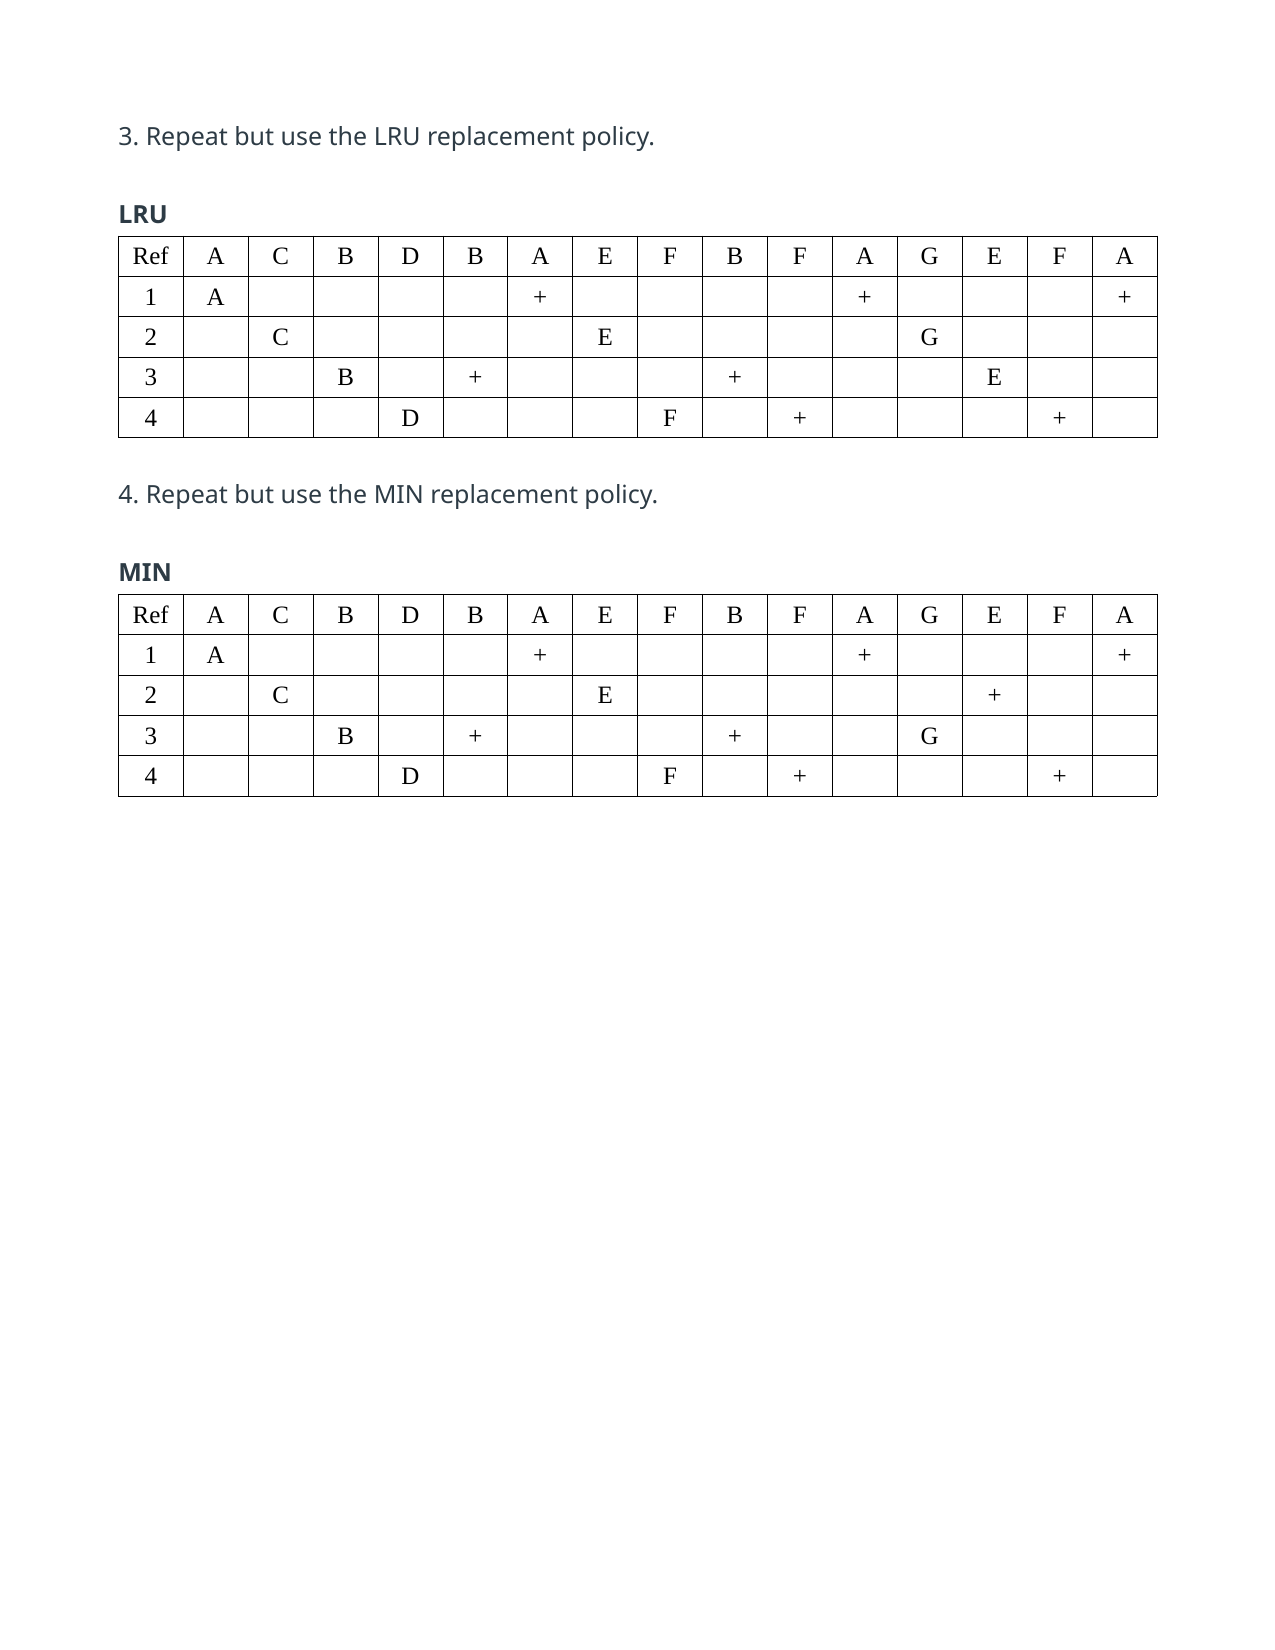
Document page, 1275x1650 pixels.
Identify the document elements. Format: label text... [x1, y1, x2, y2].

table_header B [703, 237, 767, 276]
table_header F [638, 595, 702, 634]
table_header B [444, 237, 507, 276]
table_cell + [833, 635, 897, 674]
table_cell + [1028, 398, 1092, 437]
table_cell + [508, 635, 572, 674]
table_cell [1028, 277, 1092, 316]
table_cell 3 [119, 358, 183, 397]
table_cell [184, 398, 248, 437]
table_cell 1 [119, 277, 183, 316]
table_header Ref [119, 595, 183, 634]
table_header B [314, 595, 378, 634]
table_header F [768, 237, 832, 276]
table_cell D [379, 398, 443, 437]
table_cell [703, 756, 767, 796]
table_header D [379, 237, 443, 276]
table_cell [963, 635, 1027, 674]
table_header A [184, 595, 248, 634]
table_cell [184, 676, 248, 715]
table_header F [1028, 237, 1092, 276]
table_cell [573, 277, 637, 316]
table_cell [379, 716, 443, 755]
table_cell [1093, 317, 1157, 357]
table_cell [963, 317, 1027, 357]
table_cell + [833, 277, 897, 316]
table_cell [444, 635, 507, 674]
table_cell C [249, 317, 313, 357]
table_cell [314, 398, 378, 437]
text MIN [118, 555, 1157, 589]
table_cell [508, 716, 572, 755]
table_cell [1093, 676, 1157, 715]
table_cell [508, 676, 572, 715]
table_header C [249, 237, 313, 276]
table_cell [249, 716, 313, 755]
table_cell [963, 277, 1027, 316]
table_cell A [184, 635, 248, 674]
table_cell [184, 358, 248, 397]
table_header A [184, 237, 248, 276]
table_cell 2 [119, 676, 183, 715]
table_cell [768, 358, 832, 397]
table_cell [703, 635, 767, 674]
table_cell [184, 317, 248, 357]
table_cell [1093, 756, 1157, 796]
table_cell [1028, 676, 1092, 715]
table_cell [249, 635, 313, 674]
table_header G [898, 237, 962, 276]
table_header A [1093, 237, 1157, 276]
table_header A [508, 595, 572, 634]
table_cell [703, 676, 767, 715]
table_cell + [703, 716, 767, 755]
table_cell [1028, 716, 1092, 755]
table_cell [1028, 358, 1092, 397]
table_header E [573, 595, 637, 634]
table_cell 3 [119, 716, 183, 755]
table_header A [508, 237, 572, 276]
table_cell + [1028, 756, 1092, 796]
table_cell [638, 676, 702, 715]
table_cell [768, 676, 832, 715]
table_cell [898, 676, 962, 715]
table_cell [444, 756, 507, 796]
table_header E [573, 237, 637, 276]
table_cell [379, 317, 443, 357]
table_cell [379, 277, 443, 316]
table_header A [833, 595, 897, 634]
table_cell B [314, 358, 378, 397]
table_cell [703, 317, 767, 357]
table_cell [963, 756, 1027, 796]
table_cell [1093, 358, 1157, 397]
table_cell [963, 398, 1027, 437]
table_cell [573, 358, 637, 397]
table_cell [249, 277, 313, 316]
table_cell [379, 358, 443, 397]
table_cell [833, 716, 897, 755]
table_cell [184, 756, 248, 796]
table_cell 4 [119, 756, 183, 796]
table_cell [444, 676, 507, 715]
table_cell [1093, 716, 1157, 755]
table_cell 1 [119, 635, 183, 674]
table_cell [444, 317, 507, 357]
table_cell [963, 716, 1027, 755]
table_cell [314, 277, 378, 316]
table_header F [768, 595, 832, 634]
table_cell + [1093, 277, 1157, 316]
table_cell [379, 676, 443, 715]
table_cell [508, 317, 572, 357]
table_cell [638, 277, 702, 316]
table_cell F [638, 756, 702, 796]
table_cell + [768, 398, 832, 437]
table_cell [314, 635, 378, 674]
table_cell [573, 398, 637, 437]
table_cell [833, 398, 897, 437]
table_cell G [898, 317, 962, 357]
table_cell E [573, 676, 637, 715]
table_cell A [184, 277, 248, 316]
text LRU [118, 196, 1157, 231]
table_cell + [768, 756, 832, 796]
table_cell 4 [119, 398, 183, 437]
table_cell [573, 635, 637, 674]
table_header Ref [119, 237, 183, 276]
table_cell [898, 358, 962, 397]
table_cell [573, 716, 637, 755]
table_cell [638, 358, 702, 397]
table_cell [314, 756, 378, 796]
table_cell [249, 756, 313, 796]
table_cell [898, 756, 962, 796]
table_cell [508, 358, 572, 397]
table_cell E [963, 358, 1027, 397]
table_cell [898, 398, 962, 437]
table_cell [444, 398, 507, 437]
table_cell [768, 635, 832, 674]
table_cell [768, 277, 832, 316]
text 4. Repeat but use the MIN replacement policy. [118, 476, 1157, 511]
table_cell [314, 676, 378, 715]
table_cell E [573, 317, 637, 357]
table_cell [508, 756, 572, 796]
table_header E [963, 595, 1027, 634]
table_header F [1028, 595, 1092, 634]
table_cell + [508, 277, 572, 316]
table_cell B [314, 716, 378, 755]
table_cell [249, 358, 313, 397]
table_cell [573, 756, 637, 796]
table_header A [833, 237, 897, 276]
table_cell [833, 756, 897, 796]
table_cell [833, 317, 897, 357]
table_cell [898, 277, 962, 316]
table_cell G [898, 716, 962, 755]
table_cell [1028, 635, 1092, 674]
table_cell [703, 277, 767, 316]
table_header F [638, 237, 702, 276]
table_header C [249, 595, 313, 634]
table_cell + [963, 676, 1027, 715]
table_cell D [379, 756, 443, 796]
table_cell + [1093, 635, 1157, 674]
table_cell [638, 635, 702, 674]
table_header B [444, 595, 507, 634]
table_header B [703, 595, 767, 634]
table_cell + [444, 358, 507, 397]
table_cell [379, 635, 443, 674]
table_cell [768, 317, 832, 357]
table_cell [249, 398, 313, 437]
table_cell [1093, 398, 1157, 437]
table_header E [963, 237, 1027, 276]
table_cell [703, 398, 767, 437]
table_cell F [638, 398, 702, 437]
table_cell [768, 716, 832, 755]
table_cell [1028, 317, 1092, 357]
table_cell + [703, 358, 767, 397]
table_header B [314, 237, 378, 276]
table_cell + [444, 716, 507, 755]
table_header A [1093, 595, 1157, 634]
table_cell [184, 716, 248, 755]
table_cell [314, 317, 378, 357]
table_cell [444, 277, 507, 316]
text 3. Repeat but use the LRU replacement policy. [118, 118, 1157, 152]
table_cell [833, 358, 897, 397]
table_cell C [249, 676, 313, 715]
table_cell [508, 398, 572, 437]
table_cell [638, 716, 702, 755]
table_cell [898, 635, 962, 674]
table_cell 2 [119, 317, 183, 357]
table_header G [898, 595, 962, 634]
table_cell [638, 317, 702, 357]
table_header D [379, 595, 443, 634]
table_cell [833, 676, 897, 715]
